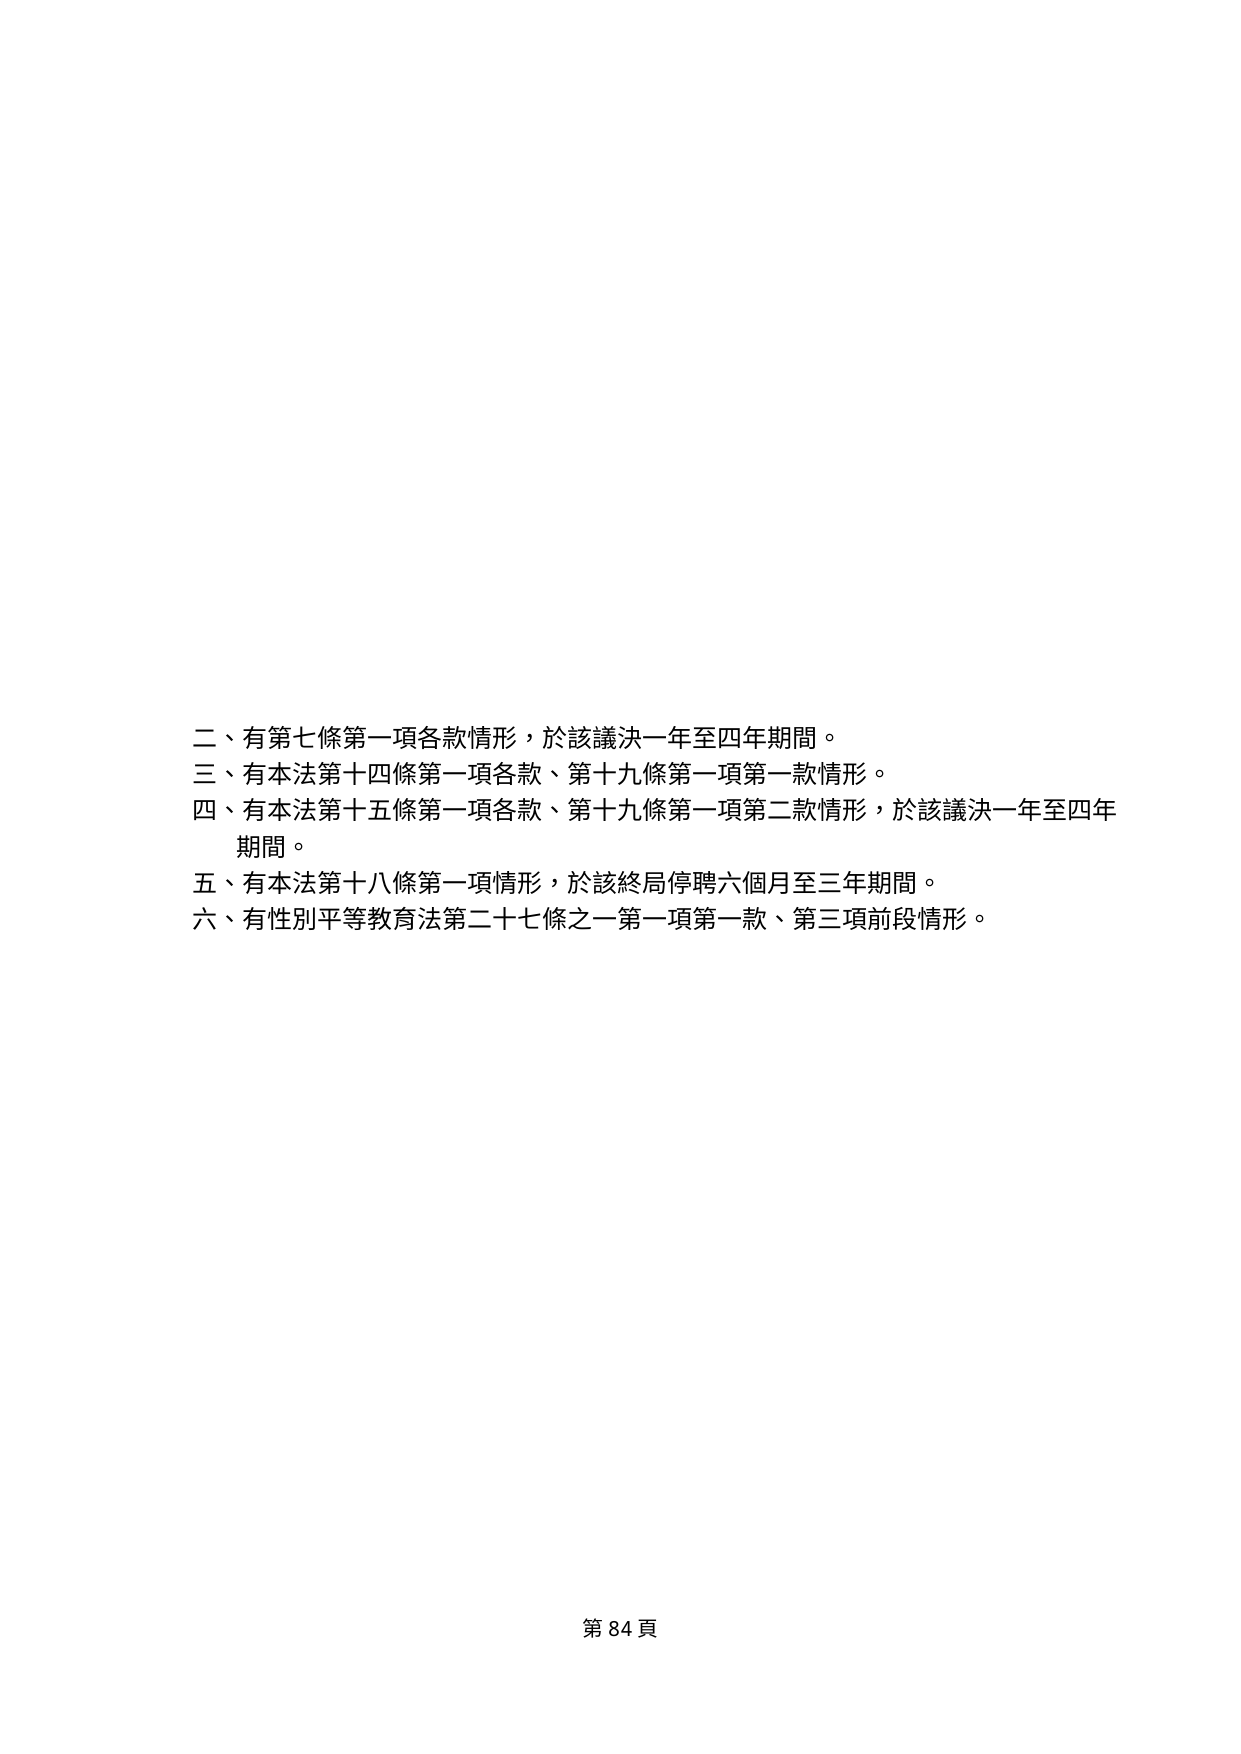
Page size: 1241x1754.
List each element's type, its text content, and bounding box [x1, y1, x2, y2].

text 四、有本法第十五條第一項各款、第十九條第一項第二款情形，於該議決一年至四年期間。 [192, 791, 1122, 863]
text 六、有性別平等教育法第二十七條之一第一項第一款、第三項前段情形。 [192, 899, 1122, 936]
text 三、有本法第十四條第一項各款、第十九條第一項第一款情形。 [192, 754, 1122, 791]
text 二、有第七條第一項各款情形，於該議決一年至四年期間。 [192, 718, 1122, 754]
text 五、有本法第十八條第一項情形，於該終局停聘六個月至三年期間。 [192, 863, 1122, 899]
